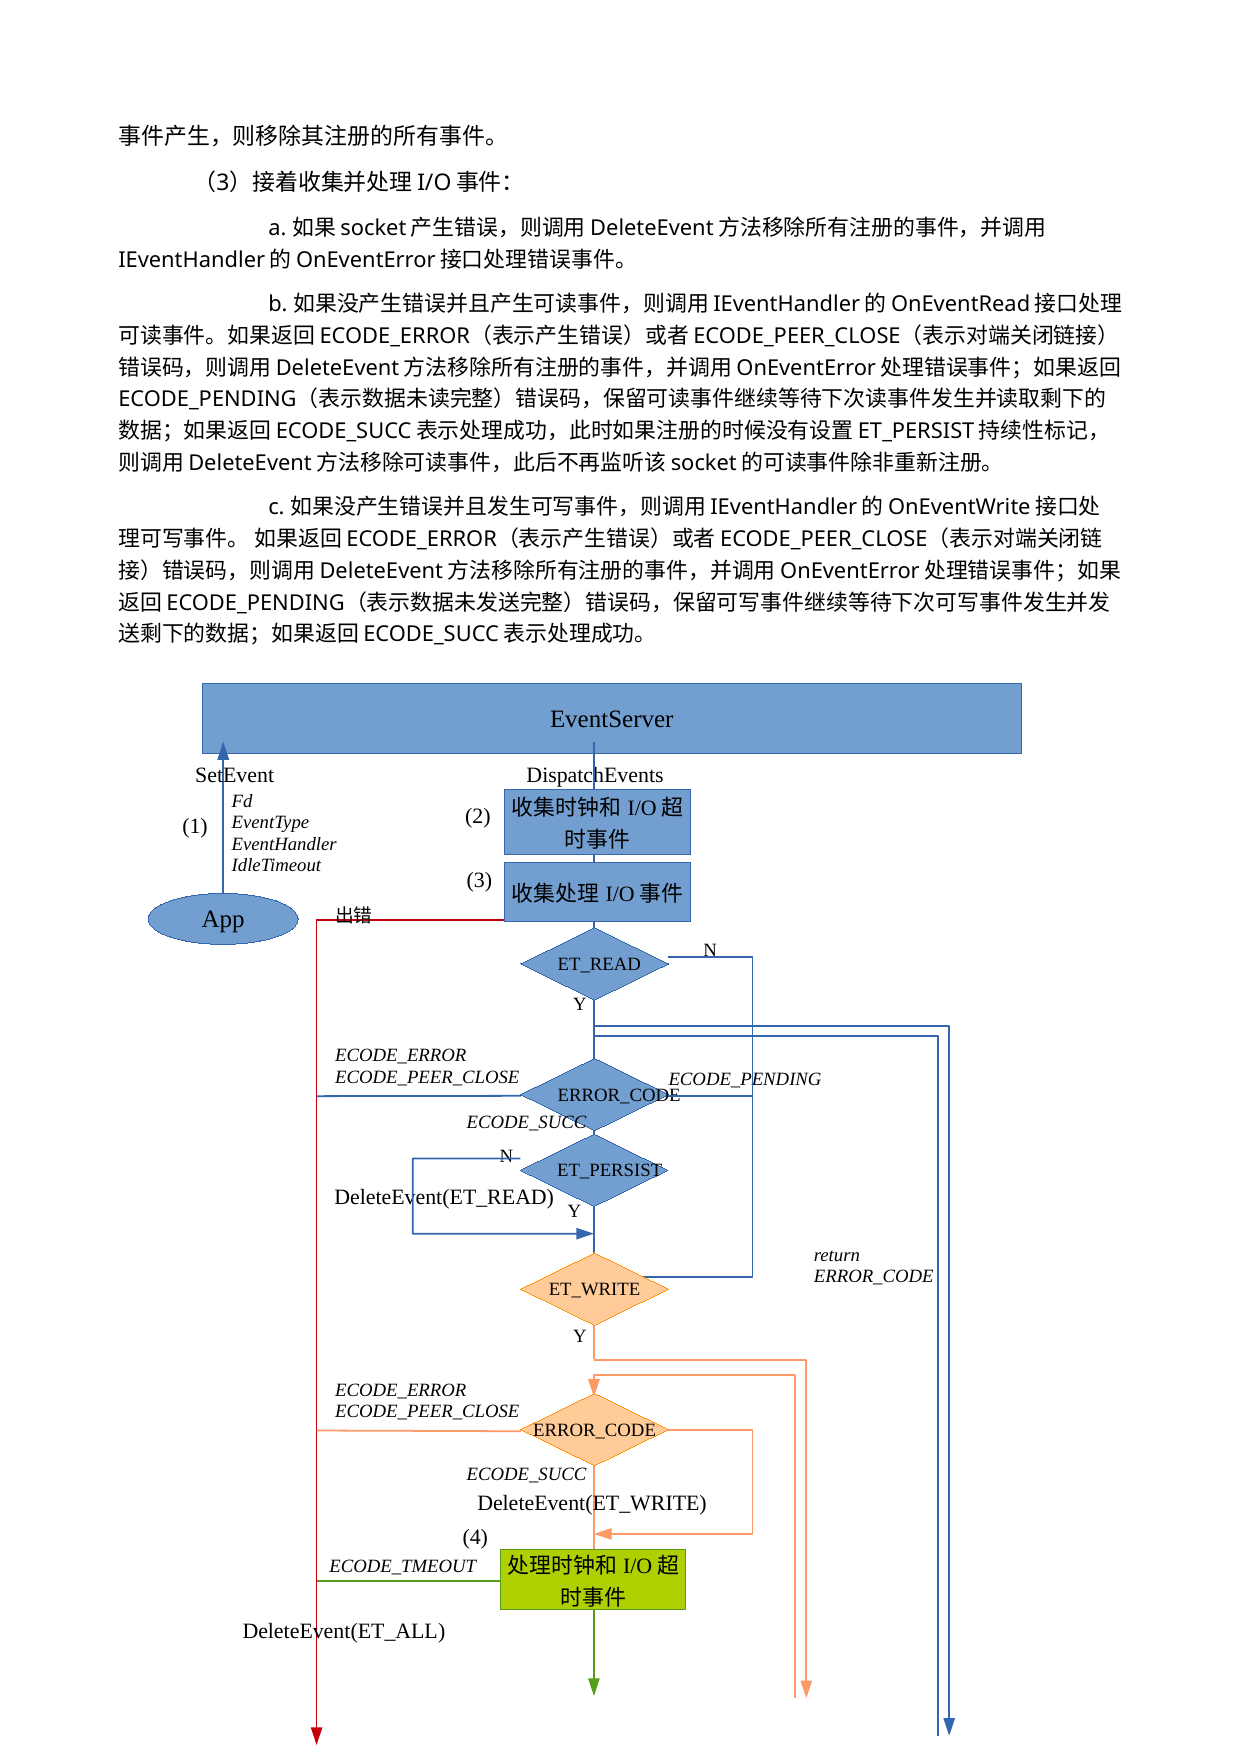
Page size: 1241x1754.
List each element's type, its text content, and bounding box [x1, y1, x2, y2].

text 事件产生，则移除其注册的所有事件。 [118, 118, 1122, 151]
text （3）接着收集并处理I/O事件： [118, 164, 1122, 197]
text c. 如果没产生错误并且发生可写事件，则调用IEventHandler的OnEventWrite接口处理可写事件。 如果返回ECODE_ERROR（表示产生错误）或者ECODE_PEER_CLOSE（表示对端关闭链接）错误码，则调用DeleteEvent方法移除所有注册的事件，并调用OnEventError处理错误事件；如果返回ECODE_PENDING（表示数据未发送完整）错误码，保留可写事件继续等待下次可写事件发生并发送剩下的数据；如果返回ECODE_SUCC表示处理成功。 [118, 489, 1122, 648]
text a. 如果socket产生错误，则调用DeleteEvent方法移除所有注册的事件，并调用IEventHandler的OnEventError接口处理错误事件。 [118, 210, 1122, 274]
text b. 如果没产生错误并且产生可读事件，则调用IEventHandler的OnEventRead接口处理可读事件。如果返回ECODE_ERROR（表示产生错误）或者ECODE_PEER_CLOSE（表示对端关闭链接）错误码，则调用DeleteEvent方法移除所有注册的事件，并调用OnEventError处理错误事件；如果返回ECODE_PENDING（表示数据未读完整）错误码，保留可读事件继续等待下次读事件发生并读取剩下的数据；如果返回ECODE_SUCC表示处理成功，此时如果注册的时候没有设置ET_PERSIST持续性标记，则调用DeleteEvent方法移除可读事件，此后不再监听该socket的可读事件除非重新注册。 [118, 286, 1122, 477]
